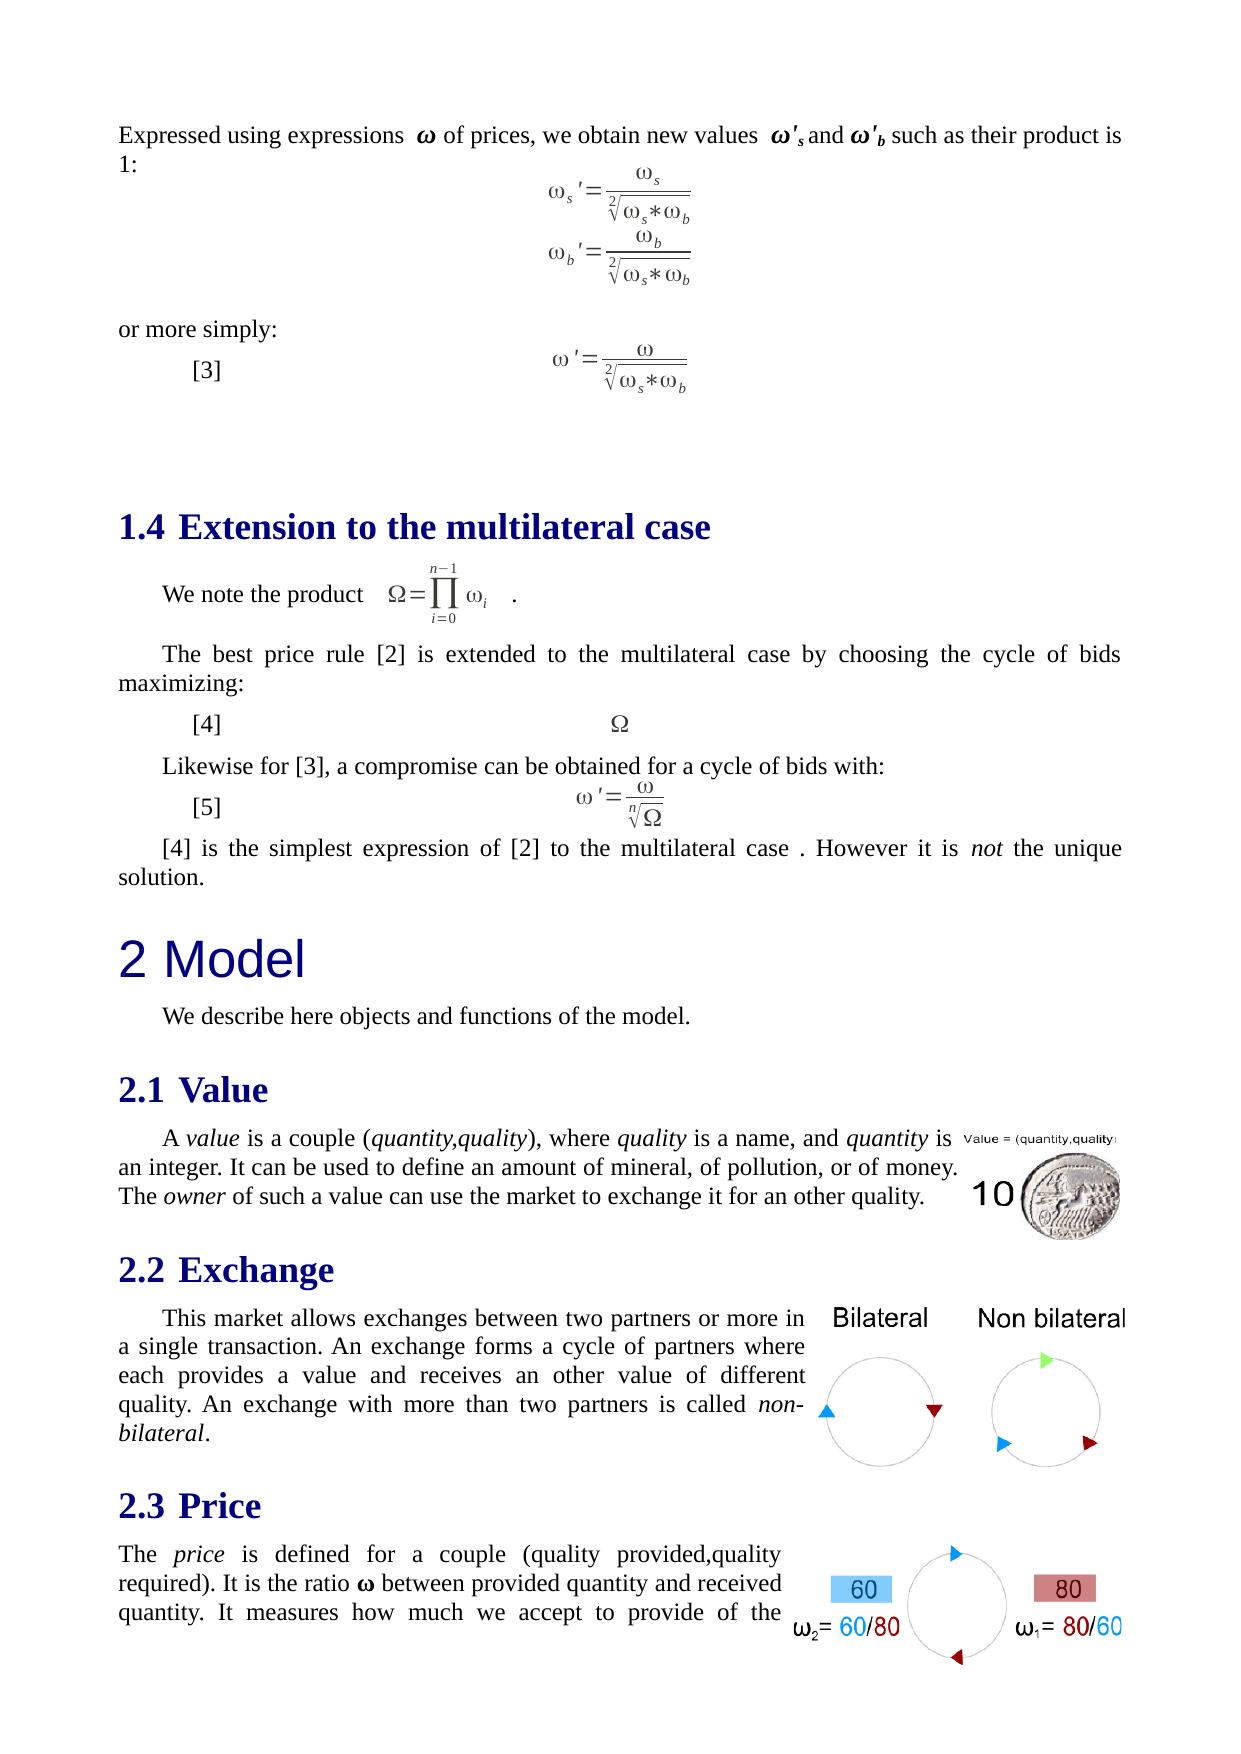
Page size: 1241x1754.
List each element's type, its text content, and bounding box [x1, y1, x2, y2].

text We describe here objects and functions of the model. [118, 1001, 1122, 1030]
text This market allows exchanges between two partners or more in a single transaction. An exchange forms a cycle of partners where each provides a value and receives an other value of different quality. An exchange with more than two partners is called non-bilateral. [118, 1303, 1122, 1446]
text The best price rule [2] is extended to the multilateral case by choosing the cycle of bids maximizing: [118, 639, 1122, 697]
text A value is a couple (quantity,quality), where quality is a name, and quantity is an integer. It can be used to define an amount of mineral, of pollution, or of money. The owner of such a value can use the market to exchange it for an other quality. [118, 1123, 1122, 1209]
text [3] [118, 356, 1122, 384]
text [4] [118, 709, 1122, 738]
text or more simply: [118, 314, 1122, 343]
subtitle Extension to the multilateral case [118, 504, 1122, 547]
text [5] [118, 792, 1122, 821]
subtitle Model [118, 928, 1122, 989]
subtitle Exchange [118, 1247, 1122, 1290]
picture [793, 1545, 1122, 1665]
text We note the product . [118, 560, 1122, 627]
picture [818, 1307, 1125, 1467]
text Likewise for [3], a compromise can be obtained for a cycle of bids with: [118, 751, 1122, 779]
subtitle Value [118, 1068, 1122, 1111]
text [4] is the simplest expression of [2] to the multilateral case . However it is not the unique solution. [118, 833, 1122, 891]
text The price is defined for a couple (quality provided,quality required). It is the ratio ω between provided quantity and received quantity. It measures how much we accept to provide of the [118, 1539, 1122, 1626]
subtitle Price [118, 1484, 1122, 1527]
text Expressed using expressions ω of prices, we obtain new values ω's and ω'b such as their product is 1: [118, 118, 1122, 178]
picture [983, 1151, 1122, 1242]
